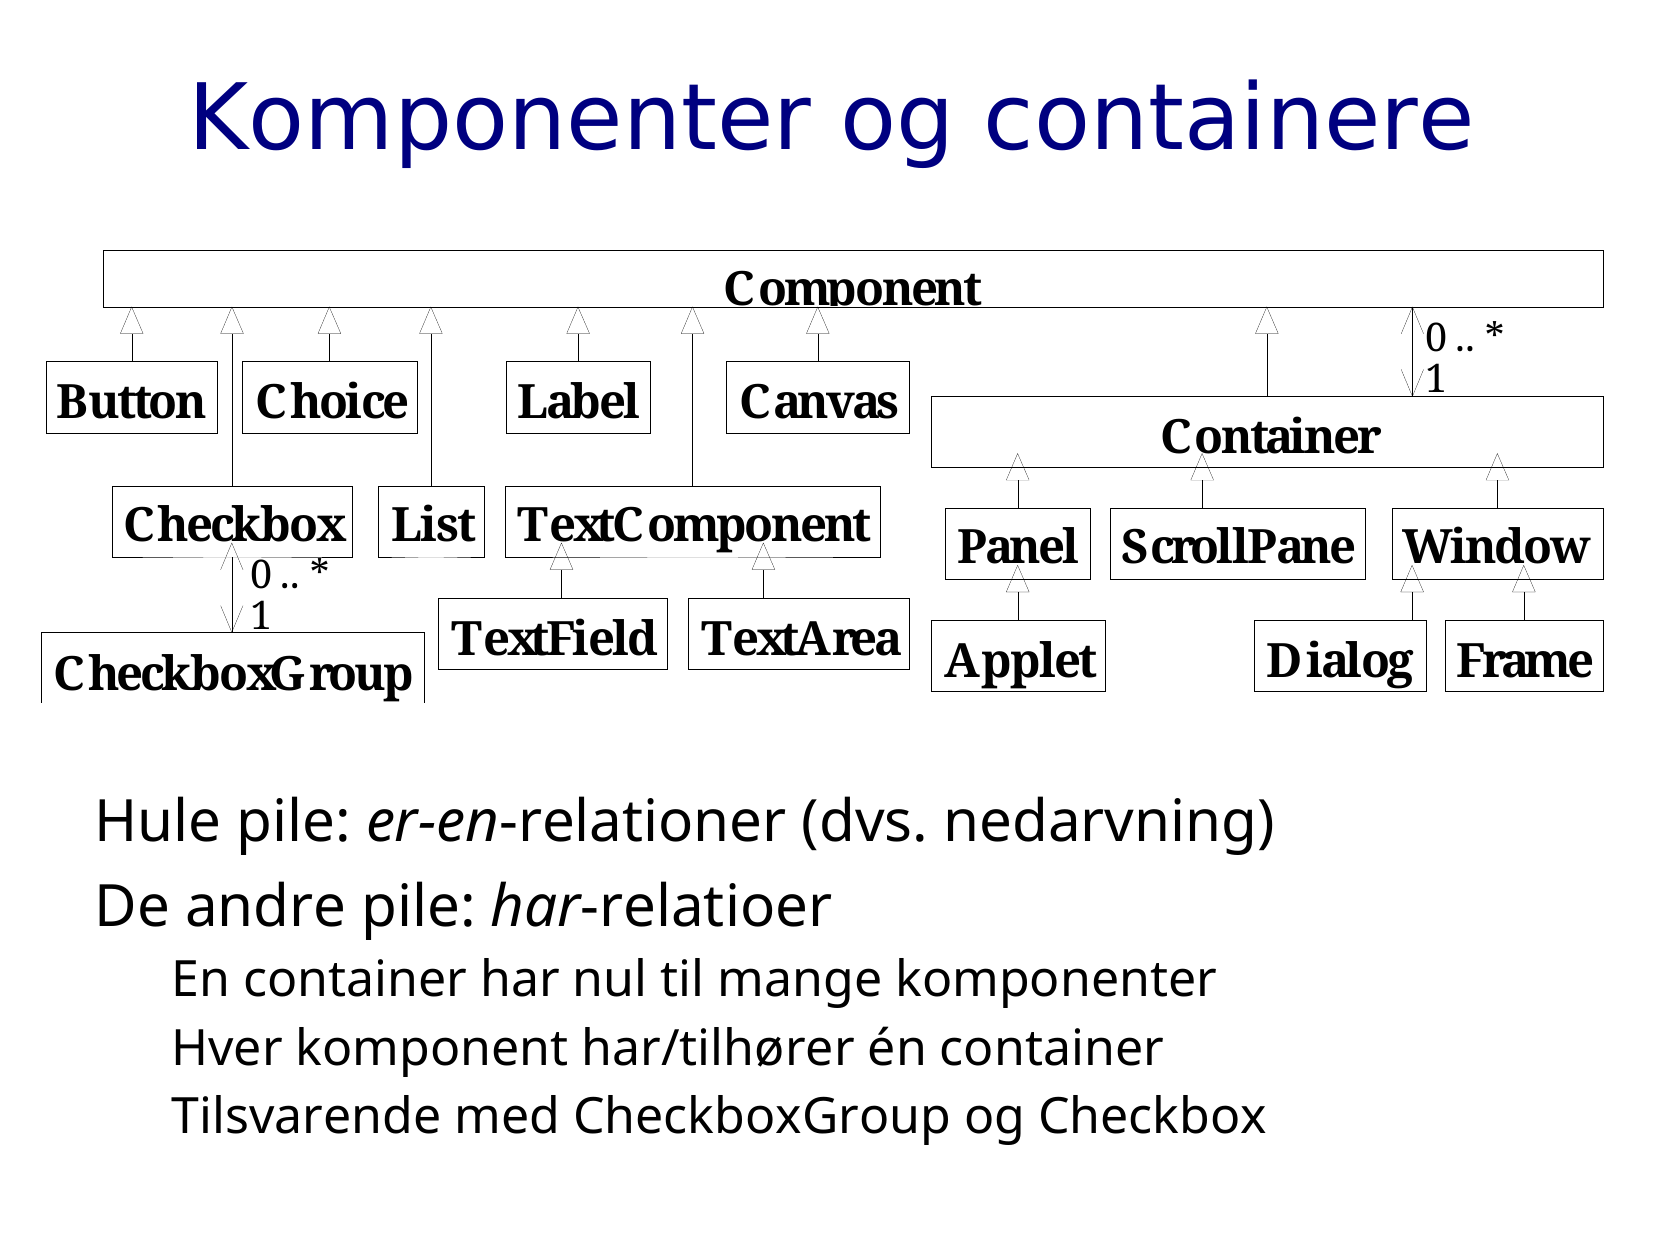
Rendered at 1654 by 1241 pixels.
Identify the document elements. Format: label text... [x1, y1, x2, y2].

list Hule pile: er-en-relationer (dvs. nedarvning) De andre pile: har-relatioer En container har nul til mange komponenter Hver komponent har/tilhører én container Tilsvarende med CheckboxGroup og Checkbox [76, 778, 1573, 1118]
chart [28, 229, 1624, 703]
title Komponenter og containere [105, 14, 1549, 222]
